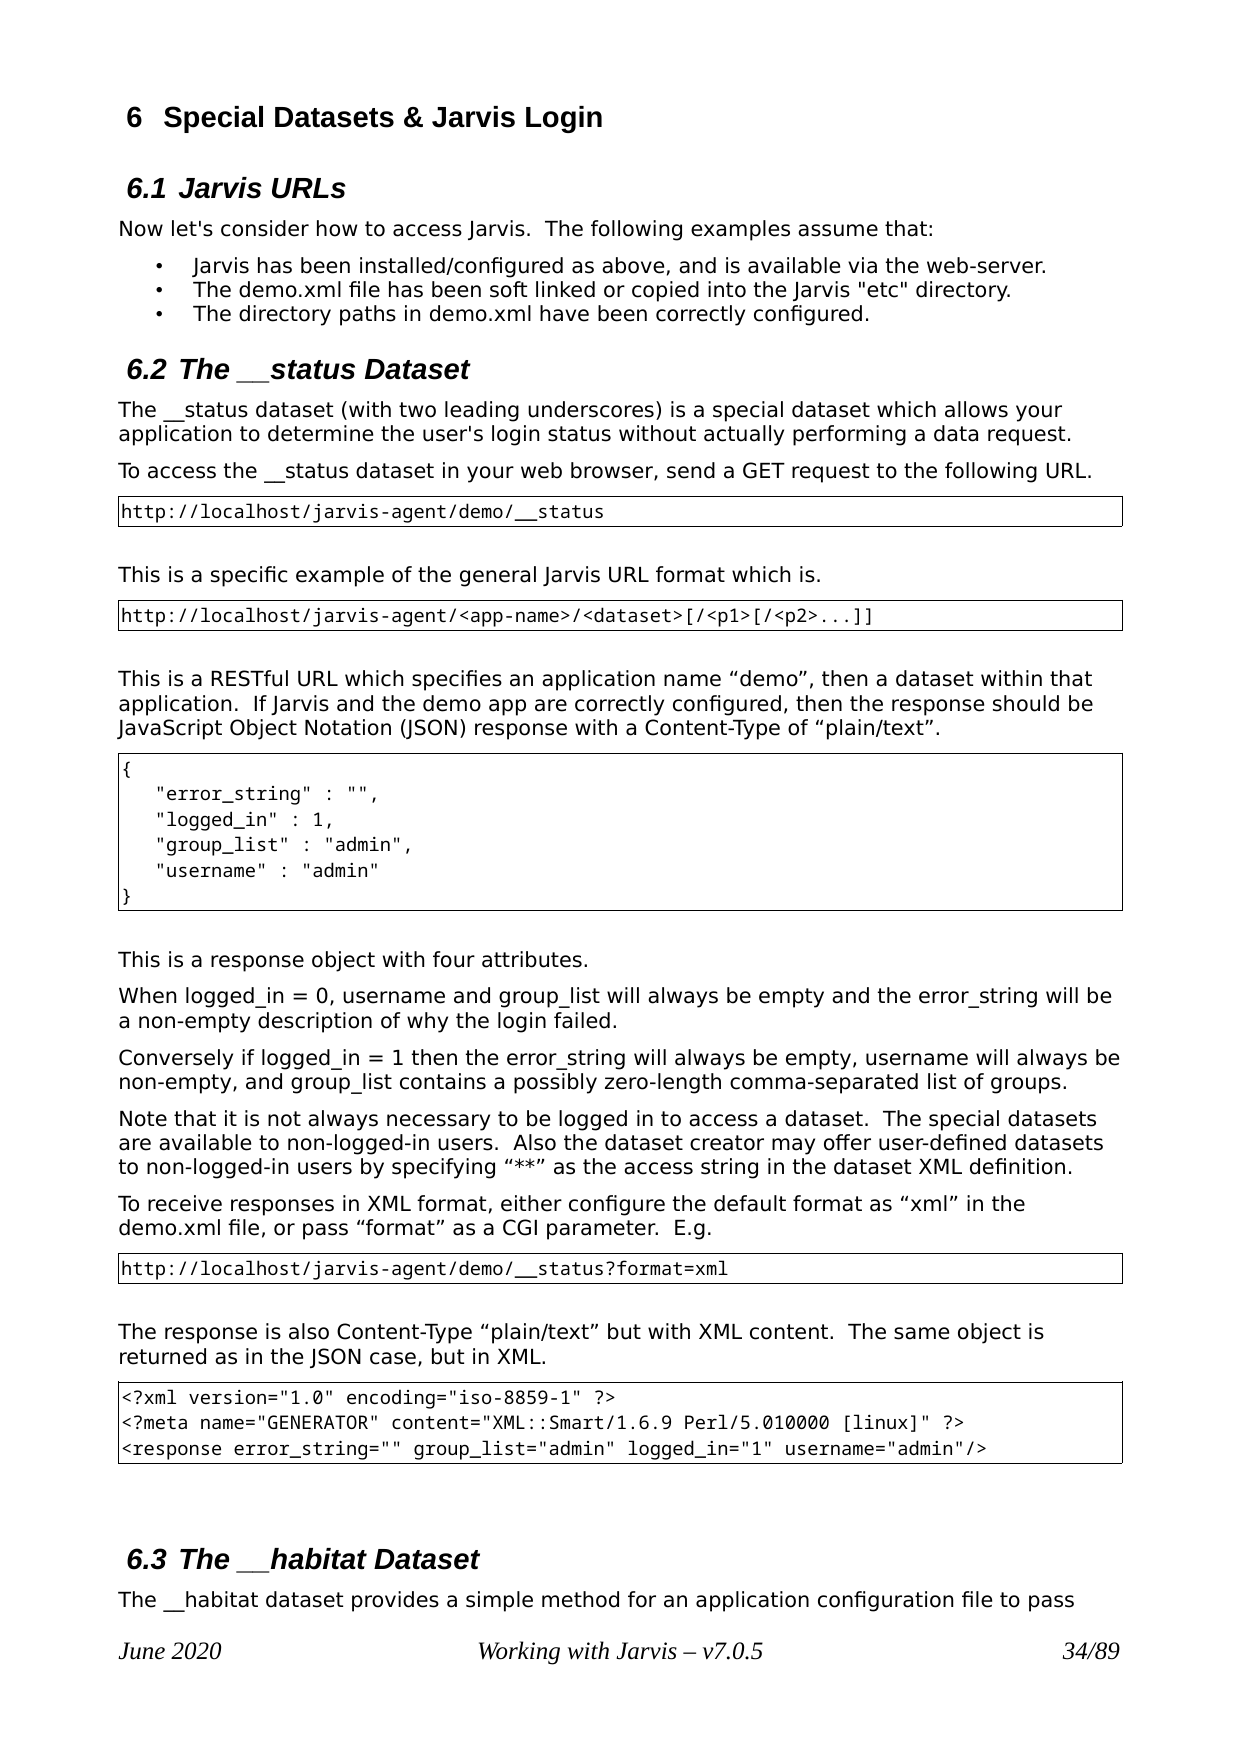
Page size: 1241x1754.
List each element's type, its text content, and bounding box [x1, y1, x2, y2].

text <?meta name="GENERATOR" content="XML::Smart/1.6.9 Perl/5.010000 [linux]" ?> [119, 1407, 1122, 1432]
text "logged_in" : 1, [119, 804, 1122, 829]
list Jarvis has been installed/configured as above, and is available via the web-server. [156, 254, 1122, 278]
text To receive responses in XML format, either configure the default format as “xml” in the demo.xml file, or pass “format” as a CGI parameter. E.g. [118, 1192, 1122, 1240]
text The __status dataset (with two leading underscores) is a special dataset which allows your application to determine the user's login status without actually performing a data request. [118, 398, 1122, 446]
text http://localhost/jarvis-agent/<app-name>/<dataset>[/<p1>[/<p2>...]] [119, 601, 1122, 630]
text This is a response object with four attributes. [118, 948, 1122, 972]
subtitle Special Datasets & Jarvis Login [118, 100, 1122, 133]
subtitle The __habitat Dataset [118, 1542, 1122, 1576]
text http://localhost/jarvis-agent/demo/__status [119, 497, 1122, 526]
text Now let's consider how to access Jarvis. The following examples assume that: [118, 217, 1122, 241]
text The response is also Content-Type “plain/text” but with XML content. The same object is returned as in the JSON case, but in XML. [118, 1320, 1122, 1369]
subtitle Jarvis URLs [118, 171, 1122, 204]
text This is a RESTful URL which specifies an application name “demo”, then a dataset within that application. If Jarvis and the demo app are correctly configured, then the response should be JavaScript Object Notation (JSON) response with a Content-Type of “plain/text”. [118, 667, 1122, 740]
text "error_string" : "", [119, 778, 1122, 804]
text <response error_string="" group_list="admin" logged_in="1" username="admin"/> [119, 1432, 1122, 1463]
text } [119, 880, 1122, 910]
text "group_list" : "admin", [119, 829, 1122, 855]
text { [119, 754, 1122, 778]
text Conversely if logged_in = 1 then the error_string will always be empty, username will always be non-empty, and group_list contains a possibly zero-length comma-separated list of groups. [118, 1046, 1122, 1094]
text This is a specific example of the general Jarvis URL format which is. [118, 563, 1122, 587]
text To access the __status dataset in your web browser, send a GET request to the following URL. [118, 459, 1122, 483]
text <?xml version="1.0" encoding="iso-8859-1" ?> [119, 1383, 1122, 1407]
subtitle The __status Dataset [118, 352, 1122, 385]
text http://localhost/jarvis-agent/demo/__status?format=xml [119, 1254, 1122, 1283]
text Note that it is not always necessary to be logged in to access a dataset. The special datasets are available to non-logged-in users. Also the dataset creator may offer user-defined datasets to non-logged-in users by specifying “**” as the access string in the dataset XML definition. [118, 1107, 1122, 1179]
text When logged_in = 0, username and group_list will always be empty and the error_string will be a non-empty description of why the login failed. [118, 984, 1122, 1033]
text "username" : "admin" [119, 855, 1122, 880]
text The __habitat dataset provides a simple method for an application configuration file to pass [118, 1588, 1122, 1612]
list The demo.xml file has been soft linked or copied into the Jarvis "etc" directory. [156, 278, 1122, 302]
list The directory paths in demo.xml have been correctly configured. [156, 302, 1122, 327]
